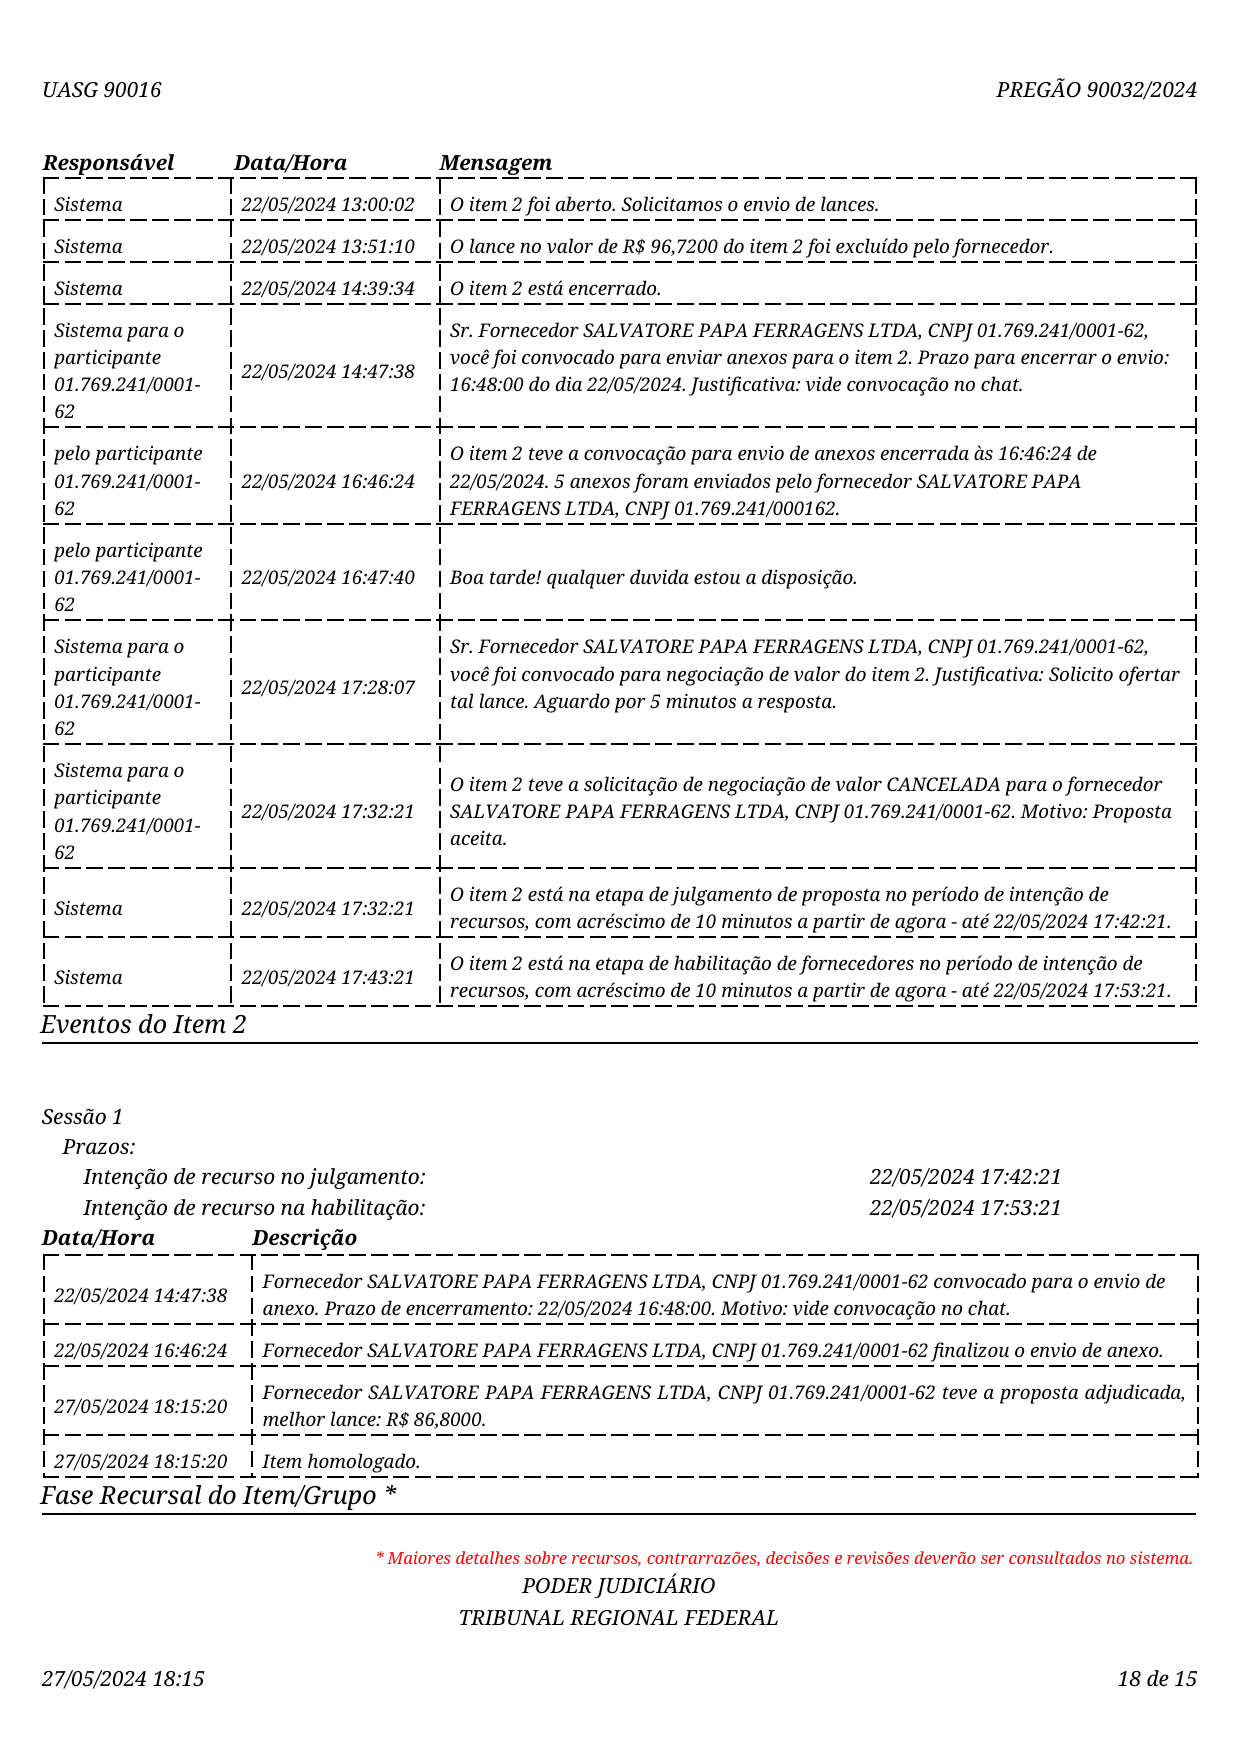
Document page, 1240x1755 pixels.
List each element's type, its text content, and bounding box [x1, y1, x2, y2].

table_cell O item 2 teve a convocação para envio de anexos encerrada às 16:46:24 de 22/05/2024. 5 anexos foram enviados pelo fornecedor SALVATORE PAPA FERRAGENS LTDA, CNPJ 01.769.241/000162. [440, 426, 1196, 523]
table_cell Sr. Fornecedor SALVATORE PAPA FERRAGENS LTDA, CNPJ 01.769.241/0001-62, você foi convocado para negociação de valor do item 2. Justificativa: Solicito ofertar tal lance. Aguardo por 5 minutos a resposta. [440, 619, 1196, 743]
table_cell Sistema para o participante 01.769.241/0001-62 [44, 743, 231, 867]
table_header Sistema [44, 177, 231, 219]
table_cell O item 2 está encerrado. [440, 261, 1196, 302]
table_cell O item 2 está na etapa de julgamento de proposta no período de intenção de recursos, com acréscimo de 10 minutos a partir de agora - até 22/05/2024 17:42:21. [440, 867, 1196, 936]
table_cell 22/05/2024 16:46:24 [44, 1323, 252, 1365]
table_cell 22/05/2024 16:47:40 [231, 523, 439, 619]
table_cell Intenção de recurso no julgamento: [42, 1163, 497, 1193]
table_header 22/05/2024 13:00:02 [231, 177, 439, 219]
text Data/Hora Descrição [42, 1223, 1200, 1251]
table_cell Boa tarde! qualquer duvida estou a disposição. [440, 523, 1196, 619]
table_cell 22/05/2024 16:46:24 [231, 426, 439, 523]
table_header O item 2 foi aberto. Solicitamos o envio de lances. [440, 177, 1196, 219]
table_cell Fornecedor SALVATORE PAPA FERRAGENS LTDA, CNPJ 01.769.241/0001-62 teve a proposta adjudicada, melhor lance: R$ 86,8000. [252, 1365, 1198, 1434]
table_cell 22/05/2024 17:53:21 [498, 1193, 1064, 1223]
table_header Sessão 1 Prazos: [42, 1102, 497, 1162]
table_cell Sistema [44, 261, 231, 302]
table_cell Sr. Fornecedor SALVATORE PAPA FERRAGENS LTDA, CNPJ 01.769.241/0001-62, você foi convocado para enviar anexos para o item 2. Prazo para encerrar o envio: 16:48:00 do dia 22/05/2024. Justificativa: vide convocação no chat. [440, 303, 1196, 426]
table_cell 27/05/2024 18:15:20 [44, 1434, 252, 1476]
table_cell 22/05/2024 17:32:21 [231, 867, 439, 936]
table_cell pelo participante 01.769.241/0001-62 [44, 523, 231, 619]
table_cell Sistema [44, 936, 231, 1005]
table_cell 22/05/2024 13:51:10 [231, 219, 439, 261]
table_cell Fornecedor SALVATORE PAPA FERRAGENS LTDA, CNPJ 01.769.241/0001-62 finalizou o envio de anexo. [252, 1323, 1198, 1365]
table_cell 22/05/2024 17:43:21 [231, 936, 439, 1005]
table_cell Sistema [44, 219, 231, 261]
table_cell 22/05/2024 14:47:38 [231, 303, 439, 426]
table_cell pelo participante 01.769.241/0001-62 [44, 426, 231, 523]
table_cell Intenção de recurso na habilitação: [42, 1193, 497, 1223]
table_header [498, 1102, 1064, 1162]
table_cell O lance no valor de R$ 96,7200 do item 2 foi excluído pelo fornecedor. [440, 219, 1196, 261]
text TRIBUNAL REGIONAL FEDERAL [42, 1603, 1198, 1631]
table_cell 22/05/2024 17:42:21 [498, 1163, 1064, 1193]
table_cell O item 2 teve a solicitação de negociação de valor CANCELADA para o fornecedor SALVATORE PAPA FERRAGENS LTDA, CNPJ 01.769.241/0001-62. Motivo: Proposta aceita. [440, 743, 1196, 867]
table_header 22/05/2024 14:47:38 [44, 1254, 252, 1323]
table_cell Sistema para o participante 01.769.241/0001-62 [44, 303, 231, 426]
table_cell Item homologado. [252, 1434, 1198, 1476]
table_cell 27/05/2024 18:15:20 [44, 1365, 252, 1434]
table_cell O item 2 está na etapa de habilitação de fornecedores no período de intenção de recursos, com acréscimo de 10 minutos a partir de agora - até 22/05/2024 17:53:21. [440, 936, 1196, 1005]
text * Maiores detalhes sobre recursos, contrarrazões, decisões e revisões deverão ser consultados no sistema. [42, 1547, 1196, 1569]
text PODER JUDICIÁRIO [42, 1571, 1198, 1599]
table_cell 22/05/2024 14:39:34 [231, 261, 439, 302]
table_cell 22/05/2024 17:28:07 [231, 619, 439, 743]
table_cell Sistema para o participante 01.769.241/0001-62 [44, 619, 231, 743]
table_header Fornecedor SALVATORE PAPA FERRAGENS LTDA, CNPJ 01.769.241/0001-62 convocado para o envio de anexo. Prazo de encerramento: 22/05/2024 16:48:00. Motivo: vide convocação no chat. [252, 1254, 1198, 1323]
text Fase Recursal do Item/Grupo * [40, 1478, 1200, 1512]
text Eventos do Item 2 [40, 1007, 1200, 1041]
table_cell Sistema [44, 867, 231, 936]
table_cell 22/05/2024 17:32:21 [231, 743, 439, 867]
